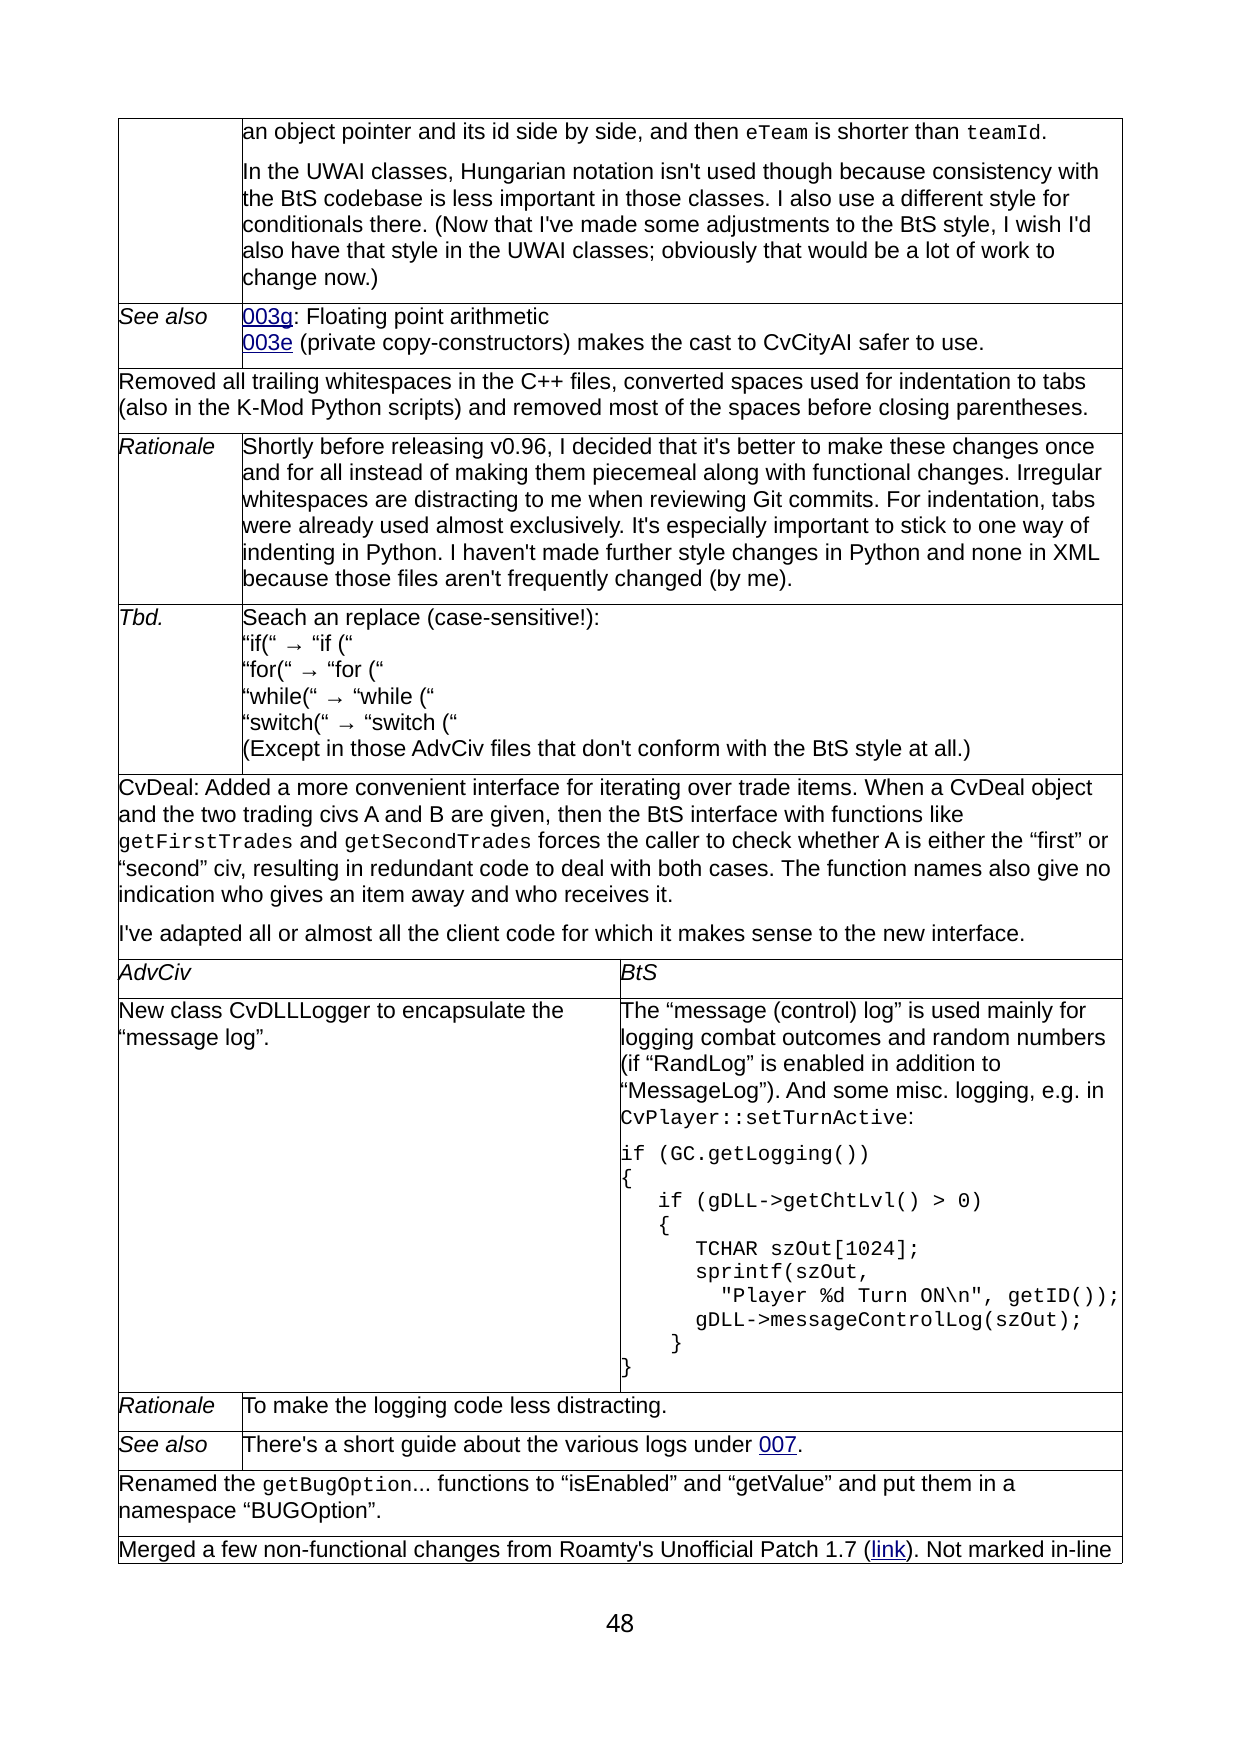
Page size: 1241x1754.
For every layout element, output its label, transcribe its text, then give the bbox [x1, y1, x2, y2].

table_cell See also [119, 1432, 242, 1469]
table_cell Rationale [119, 434, 242, 603]
table_cell Tbd. [119, 605, 242, 774]
table_cell Rationale [119, 1393, 242, 1431]
table_cell See also [119, 304, 242, 368]
table_cell To make the logging code less distracting. [243, 1393, 1122, 1431]
table_cell The “message (control) log” is used mainly for logging combat outcomes and random numbers (if “RandLog” is enabled in addition to “MessageLog”). And some misc. logging, e.g. in CvPlayer::setTurnActive: if (GC.getLogging()) { if (gDLL->getChtLvl() > 0) { TCHAR szOut[1024]; sprintf(szOut, "Player %d Turn ON\n", getID()); gDLL->messageControlLog(szOut); } } [621, 999, 1122, 1392]
table_cell Removed all trailing whitespaces in the C++ files, converted spaces used for indentation to tabs (also in the K-Mod Python scripts) and removed most of the spaces before closing parentheses. [119, 369, 1122, 433]
table_cell an object pointer and its id side by side, and then eTeam is shorter than teamId. In the UWAI classes, Hungarian notation isn't used though because consistency with the BtS codebase is less important in those classes. I also use a different style for conditionals there. (Now that I've made some adjustments to the BtS style, I wish I'd also have that style in the UWAI classes; obviously that would be a lot of work to change now.) [243, 119, 1122, 302]
table_cell 003g: Floating point arithmetic 003e (private copy-constructors) makes the cast to CvCityAI safer to use. [243, 304, 1122, 368]
table_cell New class CvDLLLogger to encapsulate the “message log”. [119, 999, 620, 1392]
table_cell Renamed the getBugOption... functions to “isEnabled” and “getValue” and put them in a namespace “BUGOption”. [119, 1471, 1122, 1536]
table_cell BtS [621, 960, 1122, 997]
table_cell CvDeal: Added a more convenient interface for iterating over trade items. When a CvDeal object and the two trading civs A and B are given, then the BtS interface with functions like getFirstTrades and getSecondTrades forces the caller to check whether A is either the “first” or “second” civ, resulting in redundant code to deal with both cases. The function names also give no indication who gives an item away and who receives it. I've adapted all or almost all the client code for which it makes sense to the new interface. [119, 775, 1122, 958]
table_cell Shortly before releasing v0.96, I decided that it's better to make these changes once and for all instead of making them piecemeal along with functional changes. Irregular whitespaces are distracting to me when reviewing Git commits. For indentation, tabs were already used almost exclusively. It's especially important to stick to one way of indenting in Python. I haven't made further style changes in Python and none in XML because those files aren't frequently changed (by me). [243, 434, 1122, 603]
table_cell Merged a few non-functional changes from Roamty's Unofficial Patch 1.7 (link). Not marked in-line [119, 1537, 1122, 1563]
table_cell There's a short guide about the various logs under 007. [243, 1432, 1122, 1469]
table_cell Seach an replace (case-sensitive!): “if(“ → “if (“ “for(“ → “for (“ “while(“ → “while (“ “switch(“ → “switch (“ (Except in those AdvCiv files that don't conform with the BtS style at all.) [243, 605, 1122, 774]
table_cell AdvCiv [119, 960, 620, 997]
table_cell [119, 119, 242, 302]
